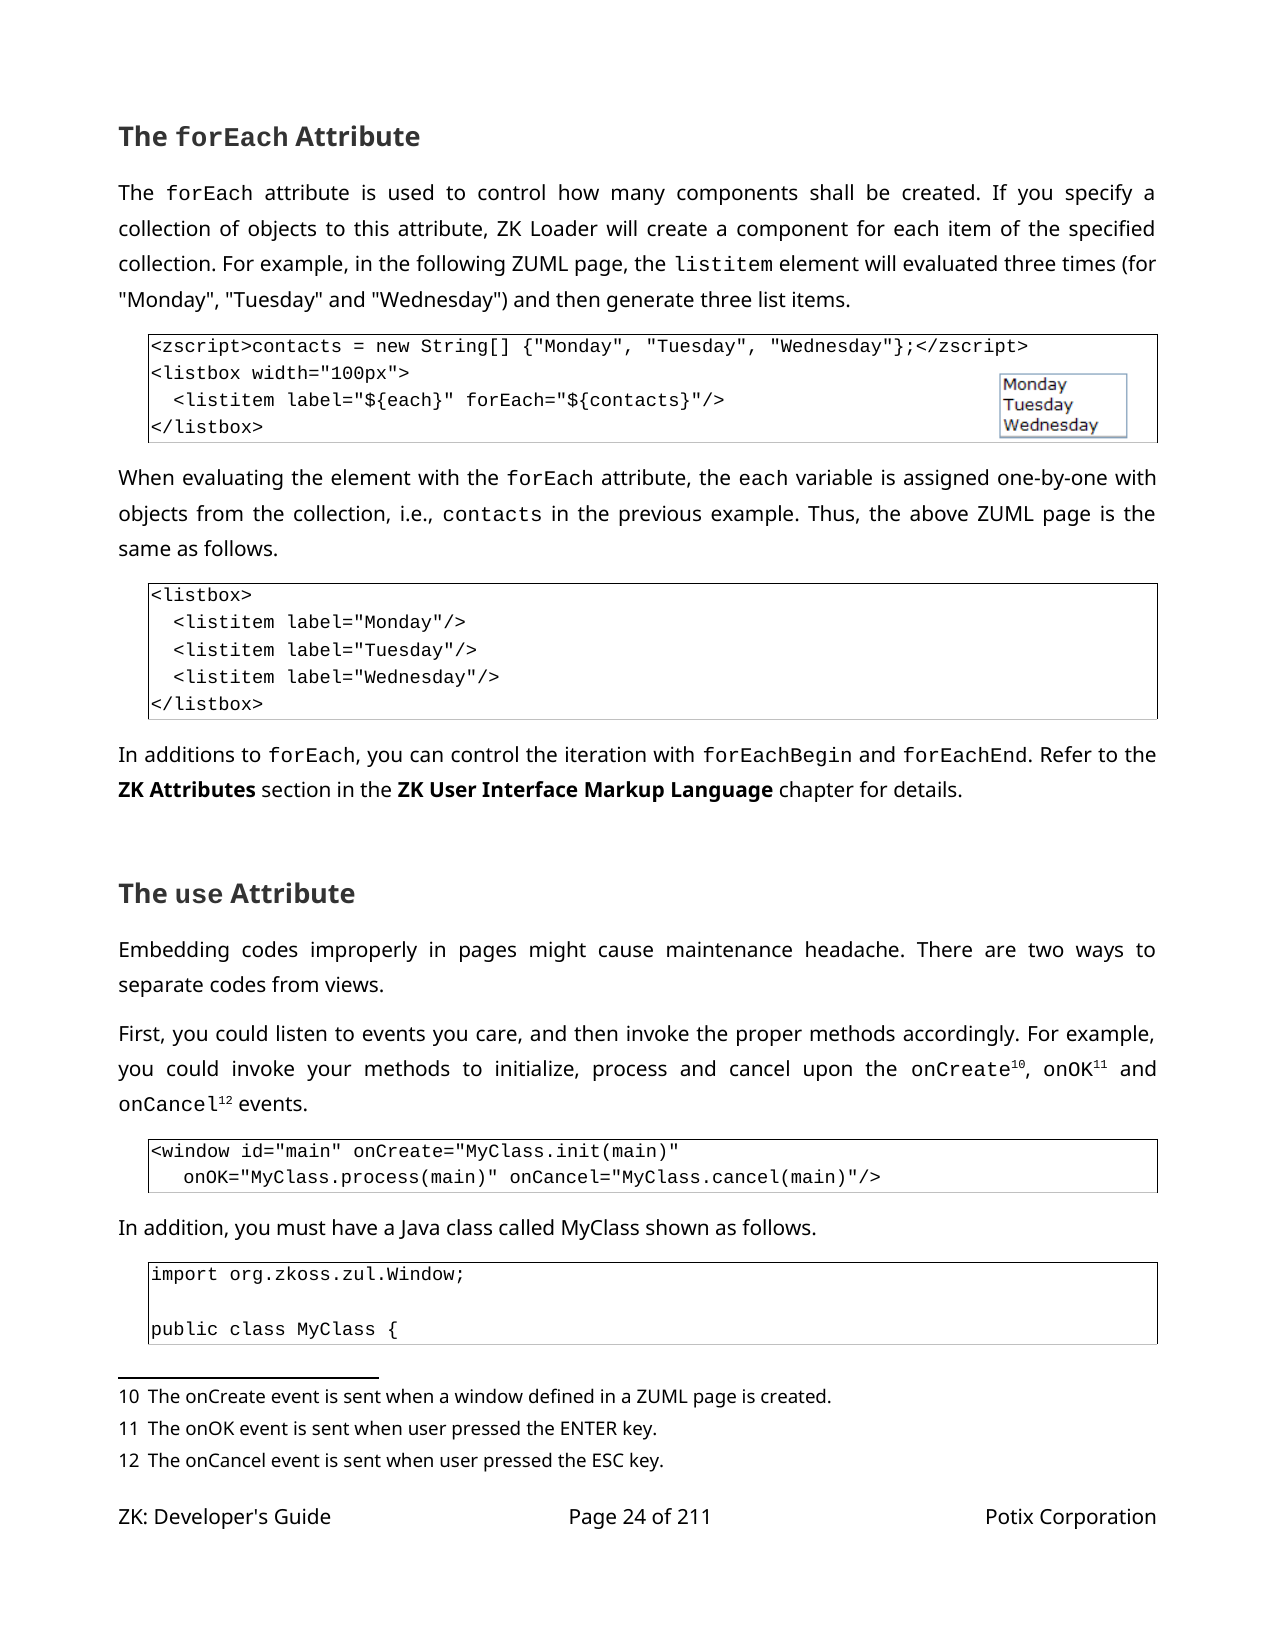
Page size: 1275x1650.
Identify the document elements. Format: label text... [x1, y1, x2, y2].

text import org.zkoss.zul.Window; [149, 1263, 1157, 1286]
text <listitem label="Tuesday"/> [149, 637, 1157, 662]
text <window id="main" onCreate="MyClass.init(main)" onOK="MyClass.process(main)" onCancel="MyClass.cancel(main)"/> [149, 1140, 1157, 1192]
text When evaluating the element with the forEach attribute, the each variable is assigned one-by-one with objects from the collection, i.e., contacts in the previous example. Thus, the above ZUML page is the same as follows. [118, 463, 1157, 562]
text In additions to forEach, you can control the iteration with forEachBegin and forEachEnd. Refer to the ZK Attributes section in the ZK User Interface Markup Language chapter for details. [118, 740, 1157, 803]
text <listbox> [149, 584, 1157, 607]
subtitle The forEach Attribute [118, 118, 1157, 155]
text The onCreate event is sent when a window defined in a ZUML page is created. [118, 1384, 1157, 1409]
text <listitem label="Monday"/> [149, 610, 1157, 634]
text The onCancel event is sent when user pressed the ESC key. [118, 1447, 1157, 1473]
text </listbox> [149, 415, 1157, 442]
text <listitem label="${each}" forEach="${contacts}"/> [149, 388, 997, 412]
text </listbox> [149, 692, 1157, 719]
text Embedding codes improperly in pages might cause maintenance headache. There are two ways to separate codes from views. [118, 935, 1157, 998]
text First, you could listen to events you care, and then invoke the proper methods accordingly. For example, you could invoke your methods to initialize, process and cancel upon the onCreate, onOK and onCancel events. [118, 1019, 1157, 1118]
text The forEach attribute is used to control how many components shall be created. If you specify a collection of objects to this attribute, ZK Loader will create a component for each item of the specified collection. For example, in the following ZUML page, the listitem element will evaluated three times (for "Monday", "Tuesday" and "Wednesday") and then generate three list items. [118, 178, 1157, 313]
picture [997, 372, 1130, 441]
text <zscript>contacts = new String[] {"Monday", "Tuesday", "Wednesday"};</zscript> [149, 335, 1157, 358]
text <listitem label="Wednesday"/> [149, 664, 1157, 689]
subtitle The use Attribute [118, 874, 1157, 911]
text The onOK event is sent when user pressed the ENTER key. [118, 1416, 1157, 1441]
text <listbox width="100px"> [149, 361, 1157, 385]
text public class MyClass { [149, 1316, 1157, 1344]
text In addition, you must have a Java class called MyClass shown as follows. [118, 1213, 1157, 1241]
